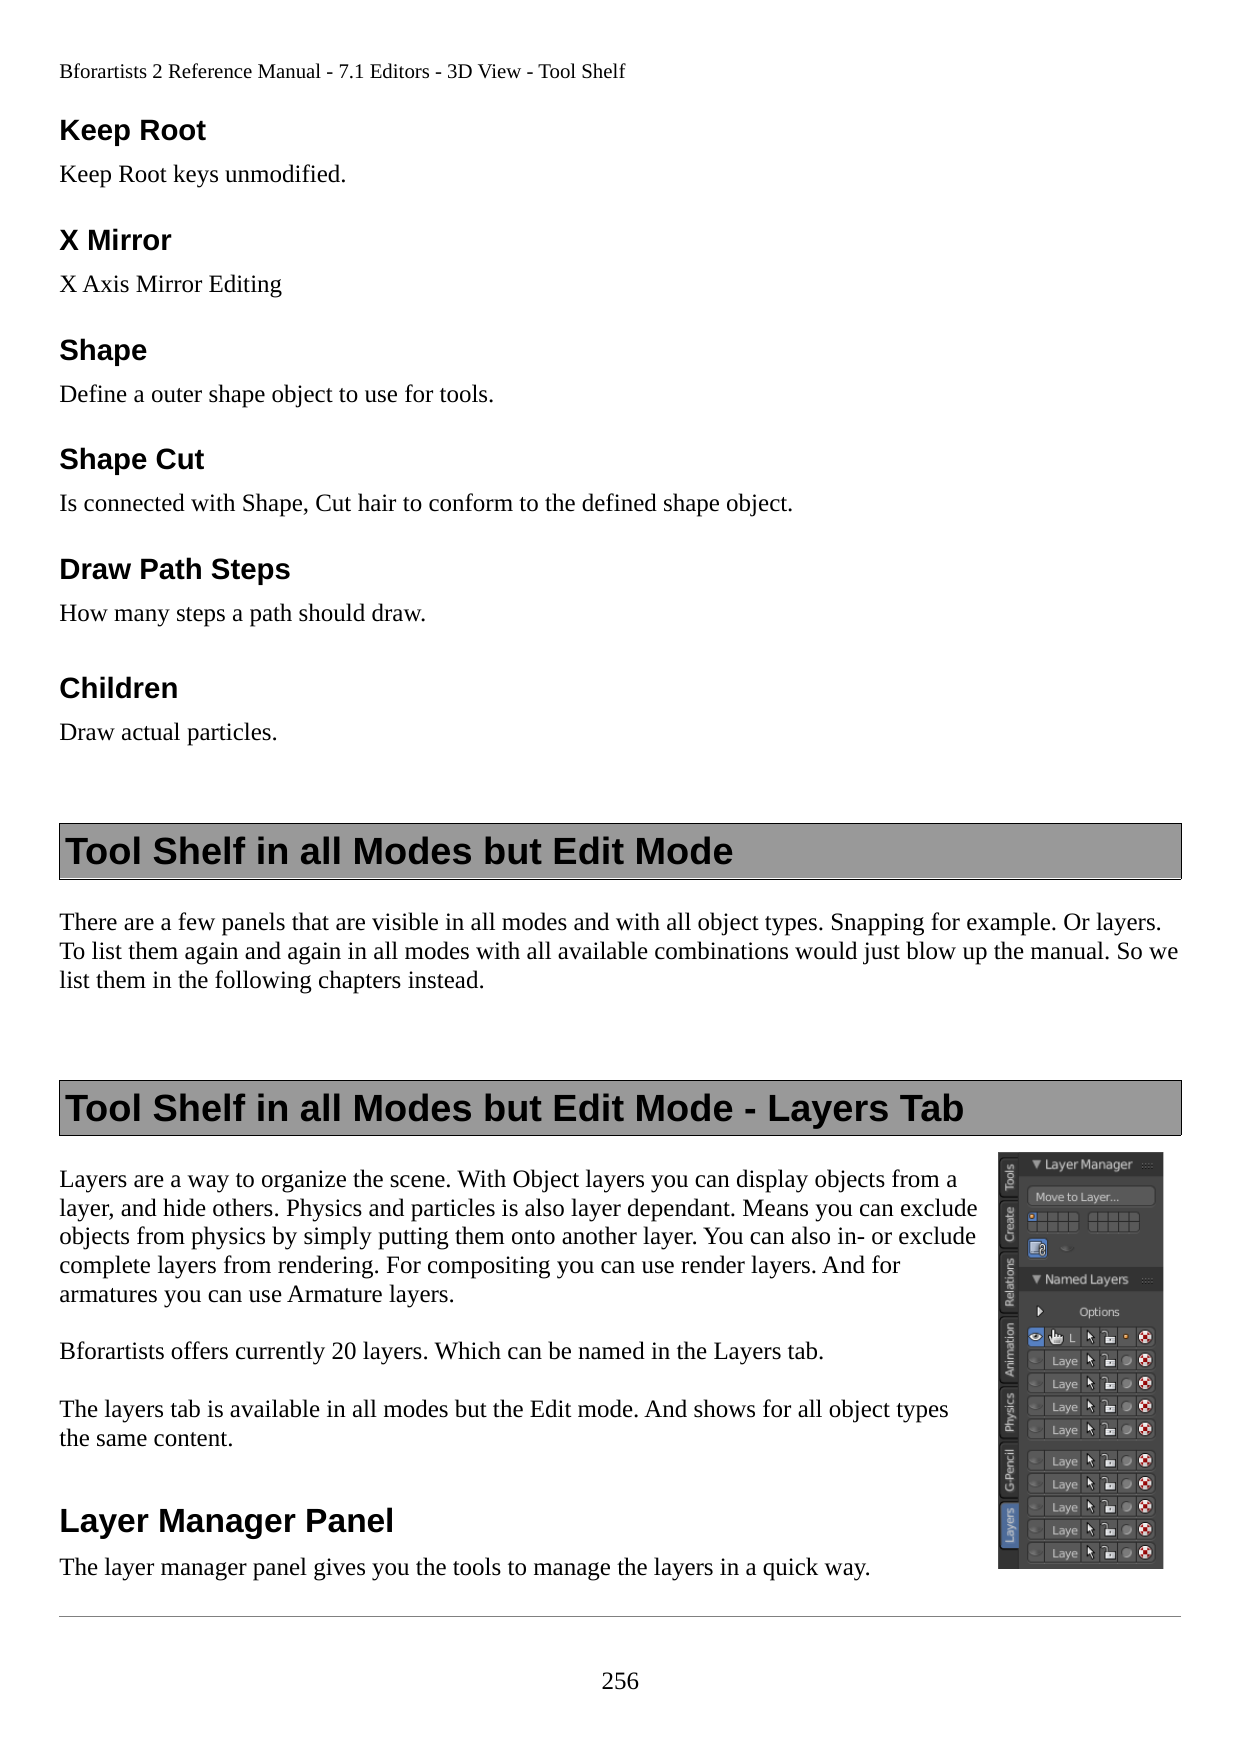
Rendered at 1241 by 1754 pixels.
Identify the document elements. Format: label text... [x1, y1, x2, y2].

text Keep Root keys unmodified. [59, 159, 1181, 188]
subtitle X Mirror [59, 222, 1181, 256]
table_header Tool Shelf in all Modes but Edit Mode [60, 824, 1181, 878]
subtitle Shape [59, 332, 1181, 366]
text Draw actual particles. [59, 717, 1181, 746]
text Define a outer shape object to use for tools. [59, 379, 1181, 407]
text The layers tab is available in all modes but the Edit mode. And shows for all object types the same content. [59, 1394, 998, 1451]
subtitle Layer Manager Panel [59, 1501, 998, 1540]
text There are a few panels that are visible in all modes and with all object types. Snapping for example. Or layers. To list them again and again in all modes with all available combinations would just blow up the manual. So we list them in the following chapters instead. [59, 907, 1181, 994]
text How many steps a path should draw. [59, 598, 1181, 627]
table_header Tool Shelf in all Modes but Edit Mode - Layers Tab [60, 1081, 1181, 1135]
subtitle Shape Cut [59, 442, 1181, 476]
subtitle Draw Path Steps [59, 552, 1181, 586]
text Bforartists offers currently 20 layers. Which can be named in the Layers tab. [59, 1336, 998, 1365]
subtitle Children [59, 671, 1181, 704]
text Layers are a way to organize the scene. With Object layers you can display objects from a layer, and hide others. Physics and particles is also layer dependant. Means you can exclude objects from physics by simply putting them onto another layer. You can also in- or exclude complete layers from rendering. For compositing you can use render layers. And for armatures you can use Armature layers. [59, 1164, 998, 1308]
text The layer manager panel gives you the tools to manage the layers in a quick way. [59, 1552, 1181, 1581]
text X Axis Mirror Editing [59, 269, 1181, 297]
subtitle [1164, 1501, 1181, 1540]
subtitle Keep Root [59, 113, 1181, 146]
text Is connected with Shape, Cut hair to conform to the defined shape object. [59, 488, 1181, 517]
picture [998, 1152, 1164, 1569]
